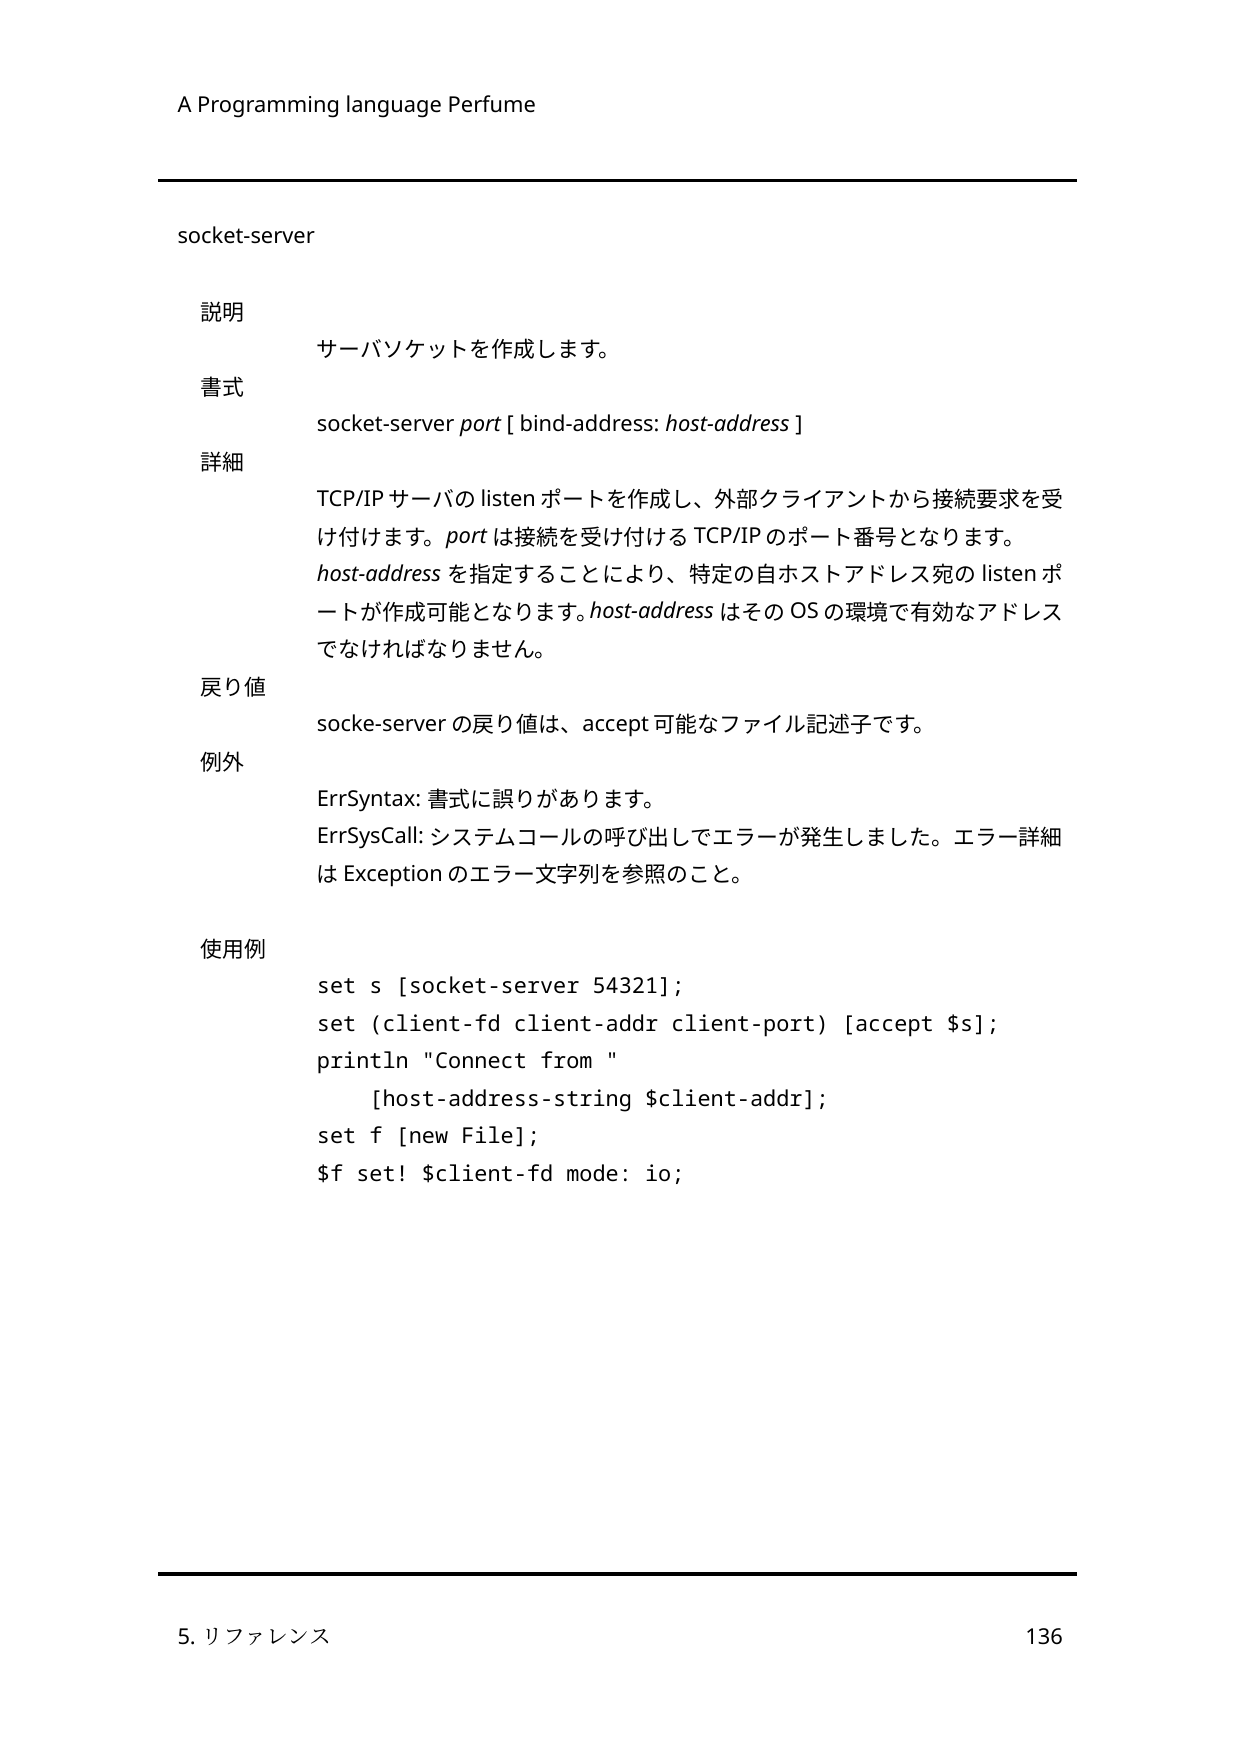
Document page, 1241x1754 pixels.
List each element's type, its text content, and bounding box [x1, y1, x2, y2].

table_cell socket-server port [ bind-address: host-address ] [317, 367, 1063, 442]
table_cell 詳細 [200, 442, 317, 667]
table_cell TCP/IPサーバのlistenポートを作成し、外部クライアントから接続要求を受け付けます。port は接続を受け付けるTCP/IPのポート番号となります。 host-address を指定することにより、特定の自ホストアドレス宛のlistenポートが作成可能となります。host-address はそのOSの環境で有効なアドレスでなければなりません。 [317, 442, 1063, 667]
table_cell 戻り値 [200, 667, 317, 742]
table_cell 使用例 [200, 904, 317, 1229]
table_header サーバソケットを作成します。 [317, 292, 1063, 367]
table_cell 例外 [200, 742, 317, 904]
table_cell set s [socket-server 54321]; set (client-fd client-addr client-port) [accept $s]; println "Connect from " [host-address-string $client-addr]; set f [new File]; $f set! $client-fd mode: io; [317, 904, 1063, 1229]
table_cell socke-serverの戻り値は、accept可能なファイル記述子です。 [317, 667, 1063, 742]
table_cell ErrSyntax: 書式に誤りがあります。 ErrSysCall: システムコールの呼び出しでエラーが発生しました。エラー詳細はExceptionのエラー文字列を参照のこと。 [317, 742, 1063, 904]
table_cell 書式 [200, 367, 317, 442]
table_header 説明 [200, 292, 317, 367]
subtitle socket-server [177, 217, 1063, 254]
